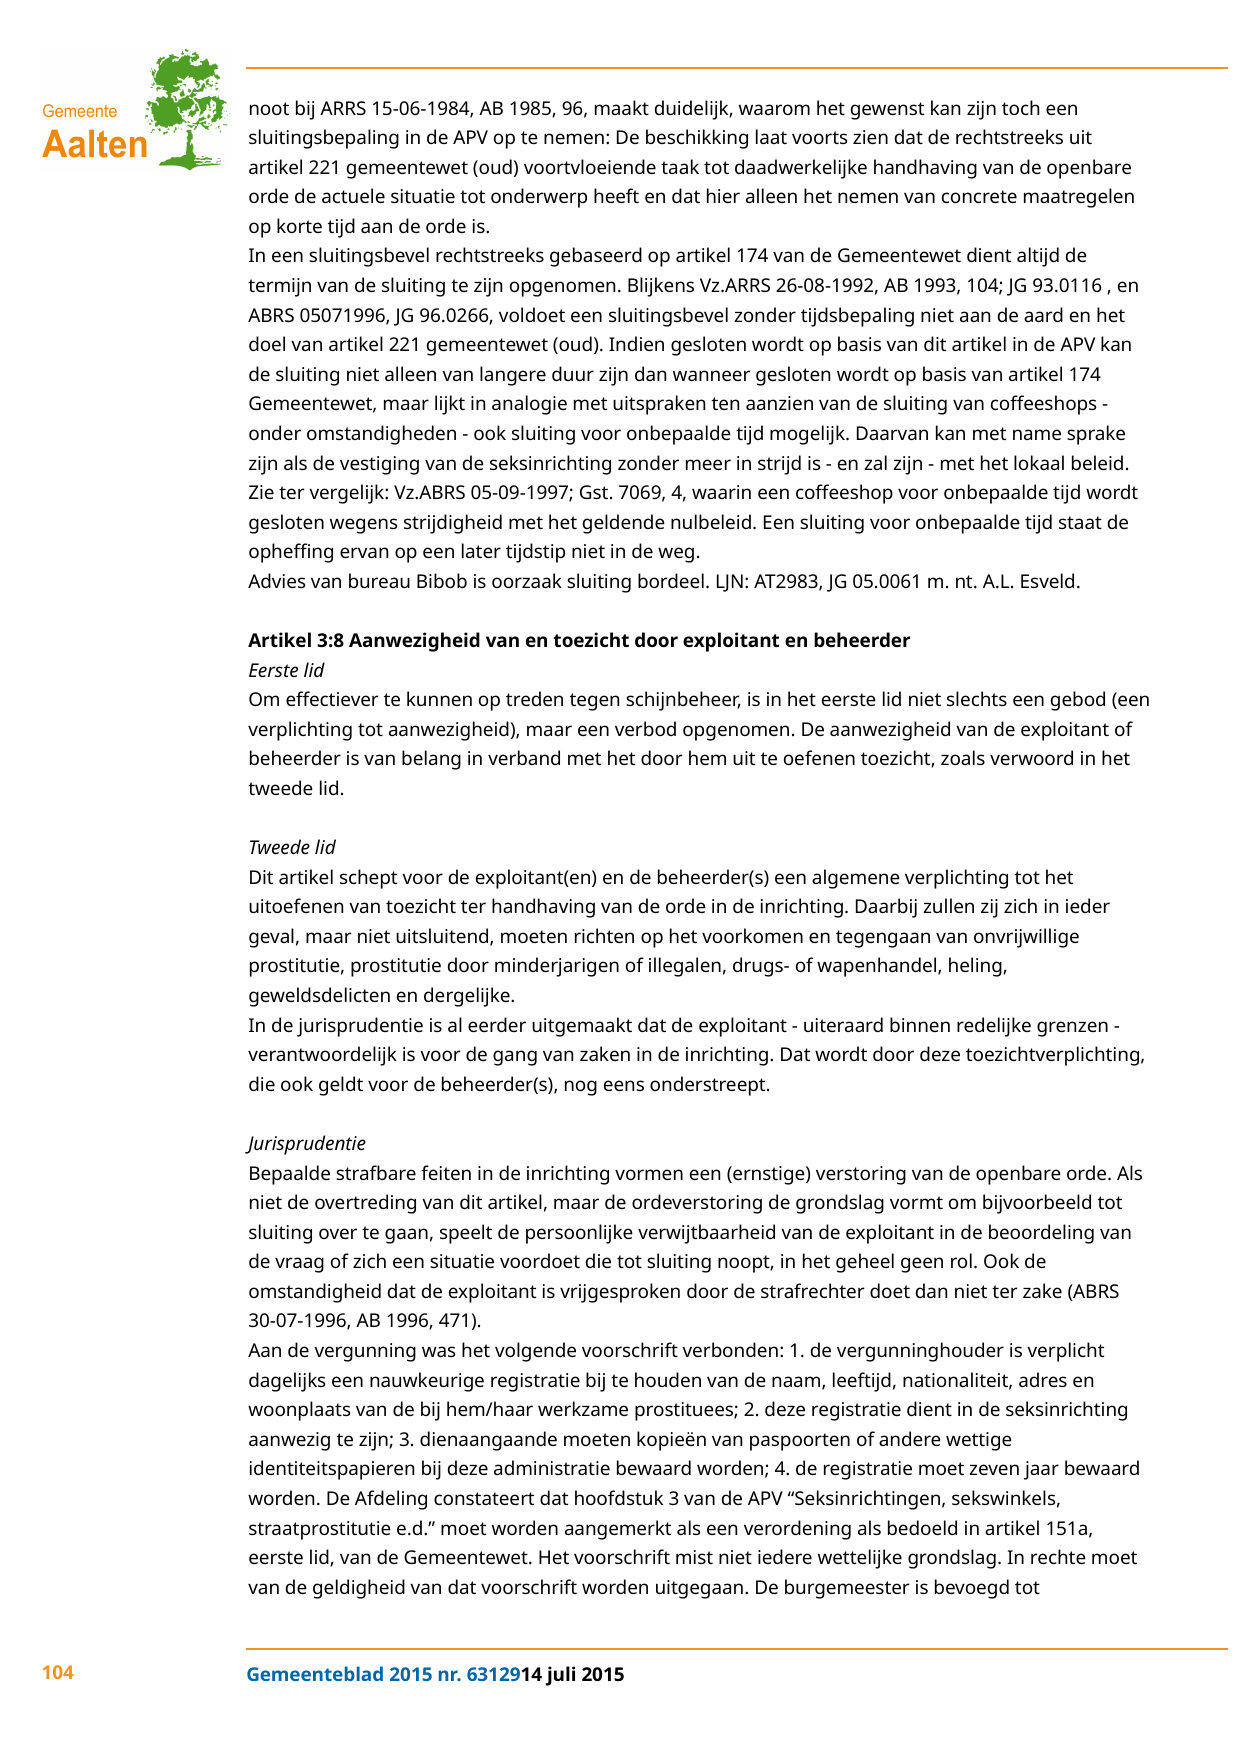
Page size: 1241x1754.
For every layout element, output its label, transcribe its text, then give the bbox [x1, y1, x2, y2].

text Aan de vergunning was het volgende voorschrift verbonden: 1. de vergunninghouder is verplicht dagelijks een nauwkeurige registratie bij te houden van de naam, leeftijd, nationaliteit, adres en woonplaats van de bij hem/haar werkzame prostituees; 2. deze registratie dient in de seksinrichting aanwezig te zijn; 3. dienaangaande moeten kopieën van paspoorten of andere wettige identiteitspapieren bij deze administratie bewaard worden; 4. de registratie moet zeven jaar bewaard worden. De Afdeling constateert dat hoofdstuk 3 van de APV “Seksinrichtingen, sekswinkels, straatprostitutie e.d.” moet worden aangemerkt als een verordening als bedoeld in artikel 151a, eerste lid, van de Gemeentewet. Het voorschrift mist niet iedere wettelijke grondslag. In rechte moet van de geldigheid van dat voorschrift worden uitgegaan. De burgemeester is bevoegd tot [248, 1337, 1152, 1600]
text Dit artikel schept voor de exploitant(en) en de beheerder(s) een algemene verplichting tot het uitoefenen van toezicht ter handhaving van de orde in de inrichting. Daarbij zullen zij zich in ieder geval, maar niet uitsluitend, moeten richten op het voorkomen en tegengaan van onvrijwillige prostitutie, prostitutie door minderjarigen of illegalen, drugs- of wapenhandel, heling, geweldsdelicten en dergelijke. [248, 864, 1152, 1008]
text Tweede lid [248, 834, 1152, 860]
text Eerste lid [248, 657, 1152, 683]
text Bepaalde strafbare feiten in de inrichting vormen een (ernstige) verstoring van de openbare orde. Als niet de overtreding van dit artikel, maar de ordeverstoring de grondslag vormt om bijvoorbeeld tot sluiting over te gaan, speelt de persoonlijke verwijtbaarheid van de exploitant in de beoordeling van de vraag of zich een situatie voordoet die tot sluiting noopt, in het geheel geen rol. Ook de omstandigheid dat de exploitant is vrijgesproken door de strafrechter doet dan niet ter zake (ABRS 30-07-1996, AB 1996, 471). [248, 1160, 1152, 1333]
text In de jurisprudentie is al eerder uitgemaakt dat de exploitant - uiteraard binnen redelijke grenzen - verantwoordelijk is voor de gang van zaken in de inrichting. Dat wordt door deze toezichtverplichting, die ook geldt voor de beheerder(s), nog eens onderstreept. [248, 1012, 1152, 1097]
text Advies van bureau Bibob is oorzaak sluiting bordeel. LJN: AT2983, JG 05.0061 m. nt. A.L. Esveld. [248, 568, 1152, 594]
text Om effectiever te kunnen op treden tegen schijnbeheer, is in het eerste lid niet slechts een gebod (een verplichting tot aanwezigheid), maar een verbod opgenomen. De aanwezigheid van de exploitant of beheerder is van belang in verband met het door hem uit te oefenen toezicht, zoals verwoord in het tweede lid. [248, 686, 1152, 801]
text Artikel 3:8 Aanwezigheid van en toezicht door exploitant en beheerder [248, 627, 1152, 653]
text In een sluitingsbevel rechtstreeks gebaseerd op artikel 174 van de Gemeentewet dient altijd de termijn van de sluiting te zijn opgenomen. Blijkens Vz.ARRS 26-08-1992, AB 1993, 104; JG 93.0116 , en ABRS 05071996, JG 96.0266, voldoet een sluitingsbevel zonder tijdsbepaling niet aan de aard en het doel van artikel 221 gemeentewet (oud). Indien gesloten wordt op basis van dit artikel in de APV kan de sluiting niet alleen van langere duur zijn dan wanneer gesloten wordt op basis van artikel 174 Gemeentewet, maar lijkt in analogie met uitspraken ten aanzien van de sluiting van coffeeshops - onder omstandigheden - ook sluiting voor onbepaalde tijd mogelijk. Daarvan kan met name sprake zijn als de vestiging van de seksinrichting zonder meer in strijd is - en zal zijn - met het lokaal beleid. Zie ter vergelijk: Vz.ABRS 05-09-1997; Gst. 7069, 4, waarin een coffeeshop voor onbepaalde tijd wordt gesloten wegens strijdigheid met het geldende nulbeleid. Een sluiting voor onbepaalde tijd staat de opheffing ervan op een later tijdstip niet in de weg. [248, 243, 1152, 564]
text Jurisprudentie [248, 1130, 1152, 1156]
text noot bij ARRS 15-06-1984, AB 1985, 96, maakt duidelijk, waarom het gewenst kan zijn toch een sluitingsbepaling in de APV op te nemen: De beschikking laat voorts zien dat de rechtstreeks uit artikel 221 gemeentewet (oud) voortvloeiende taak tot daadwerkelijke handhaving van de openbare orde de actuele situatie tot onderwerp heeft en dat hier alleen het nemen van concrete maatregelen op korte tijd aan de orde is. [248, 95, 1152, 239]
picture [41, 47, 231, 172]
